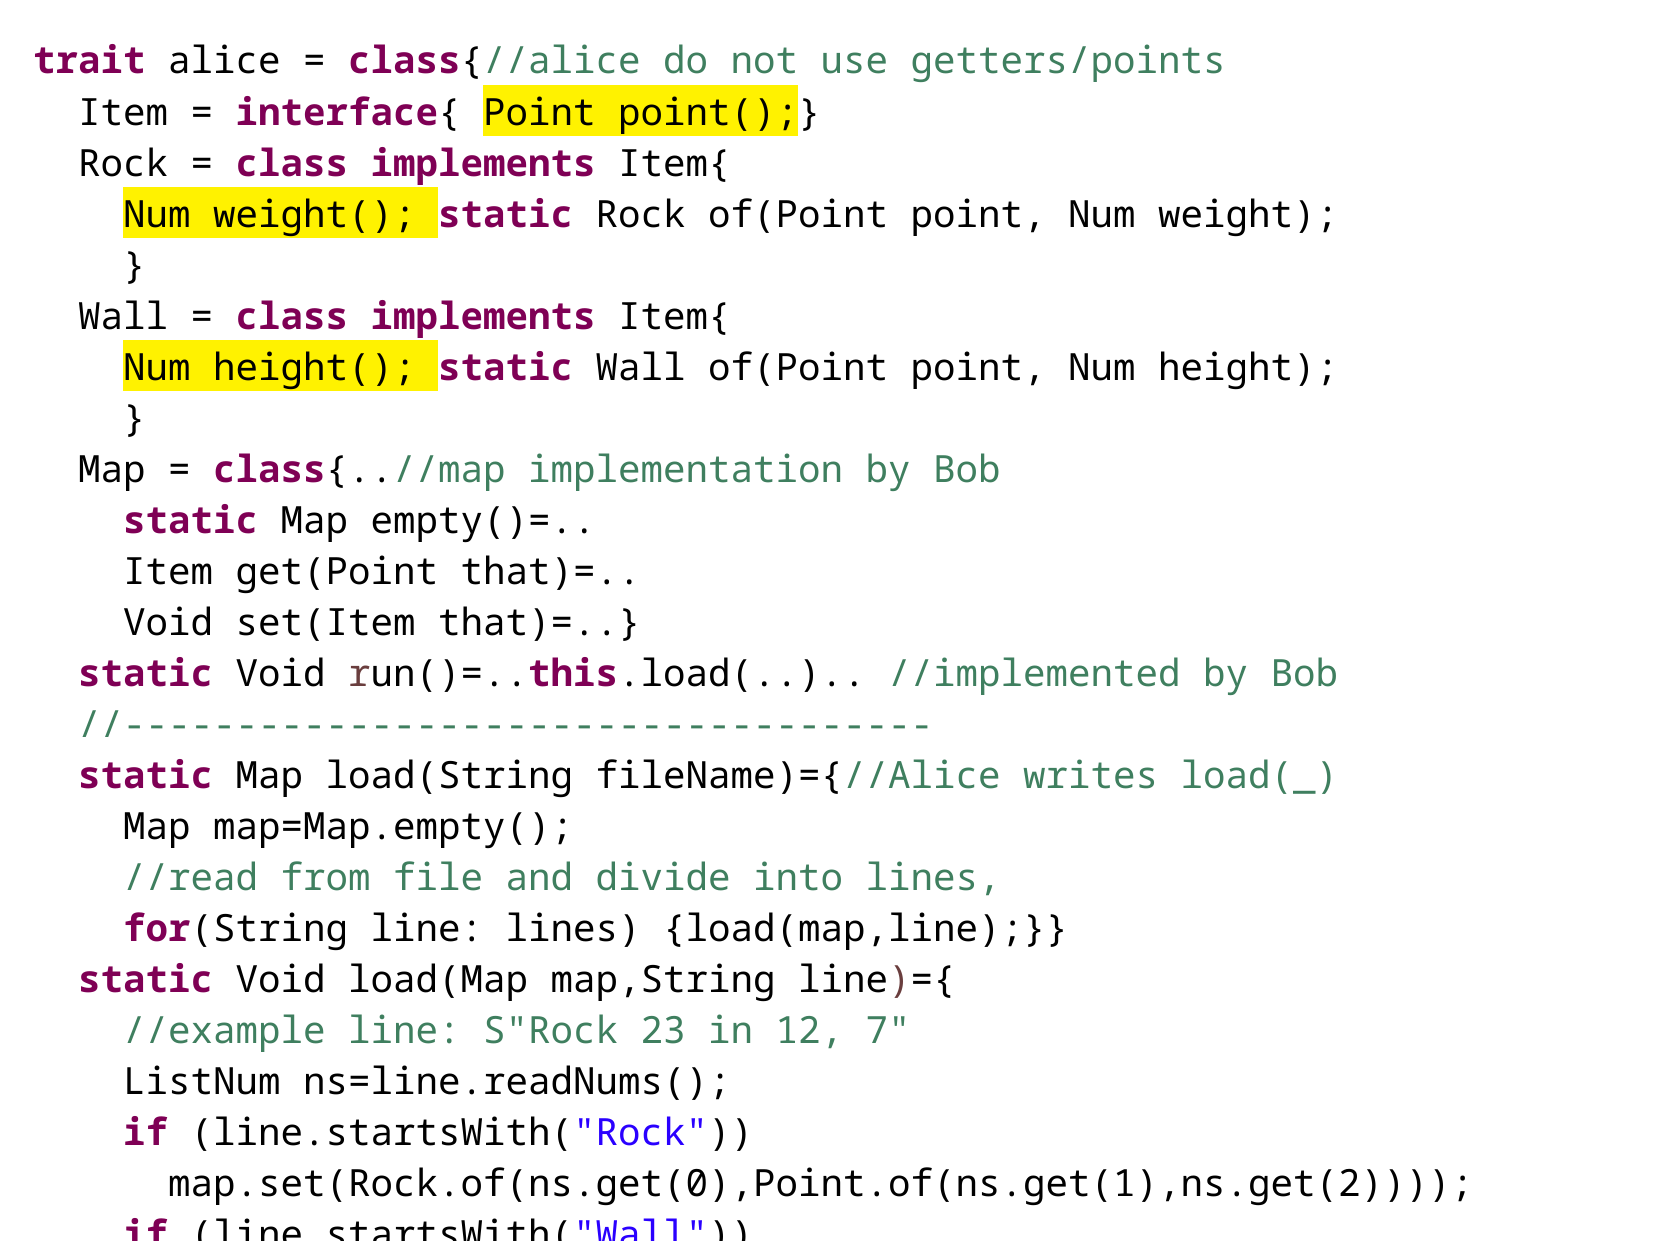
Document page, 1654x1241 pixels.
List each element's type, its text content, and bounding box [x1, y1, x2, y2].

text_box trait alice = class{//alice do not use getters/points Item = interface{ Point point();} Rock = class implements Item{ Num weight(); static Rock of(Point point, Num weight); } Wall = class implements Item{ Num height(); static Wall of(Point point, Num height); } Map = class{..//map implementation by Bob static Map empty()=.. Item get(Point that)=.. Void set(Item that)=..} static Void run()=..this.load(..).. //implemented by Bob //------------------------------------ static Map load(String fileName)={//Alice writes load(_) Map map=Map.empty(); //read from file and divide into lines, for(String line: lines) {load(map,line);}} static Void load(Map map,String line)={ //example line: S"Rock 23 in 12, 7" ListNum ns=line.readNums(); if (line.startsWith("Rock")) map.set(Rock.of(ns.get(0),Point.of(ns.get(1),ns.get(2)))); if (line.startsWith("Wall")) .. .. }} [18, 26, 1654, 1241]
